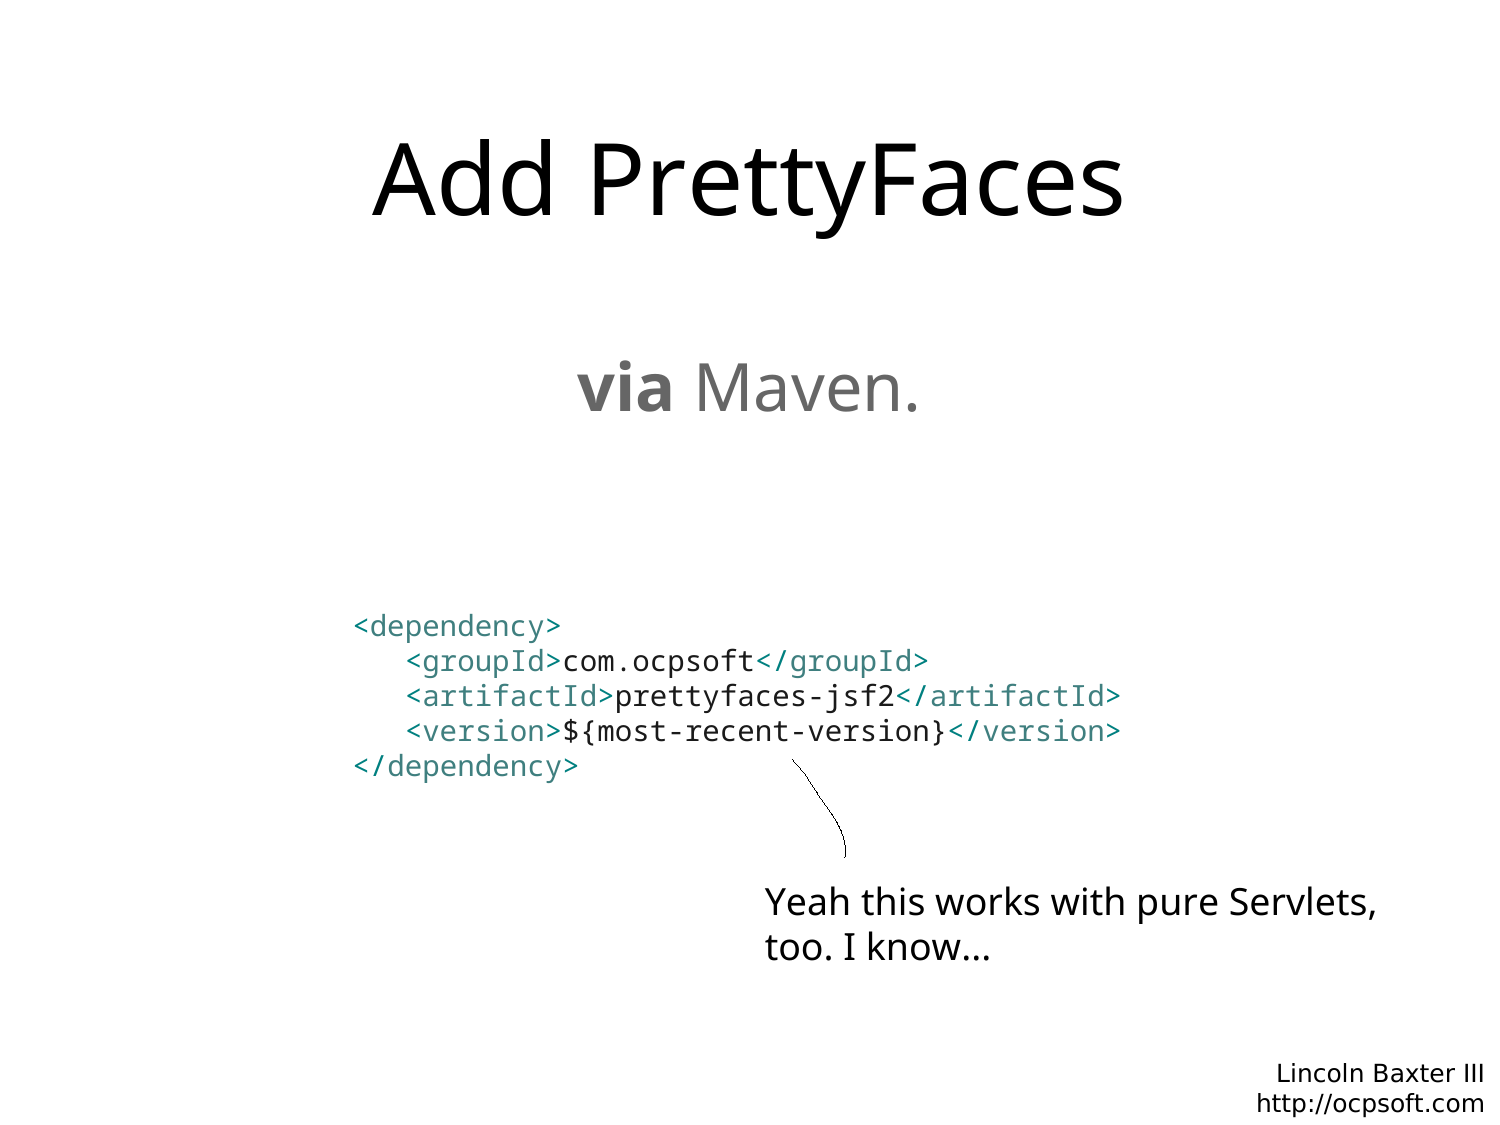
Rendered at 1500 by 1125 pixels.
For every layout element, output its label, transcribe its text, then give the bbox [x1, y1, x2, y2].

title Add PrettyFaces [75, 104, 1425, 246]
text_box <dependency> <groupId>com.ocpsoft</groupId> <artifactId>prettyfaces-jsf2</artifactId> <version>${most-recent-version}</version> </dependency> [337, 600, 1230, 790]
text_box Yeah this works with pure Servlets, too. I know... [750, 870, 1426, 976]
list via Maven. [75, 337, 1425, 931]
